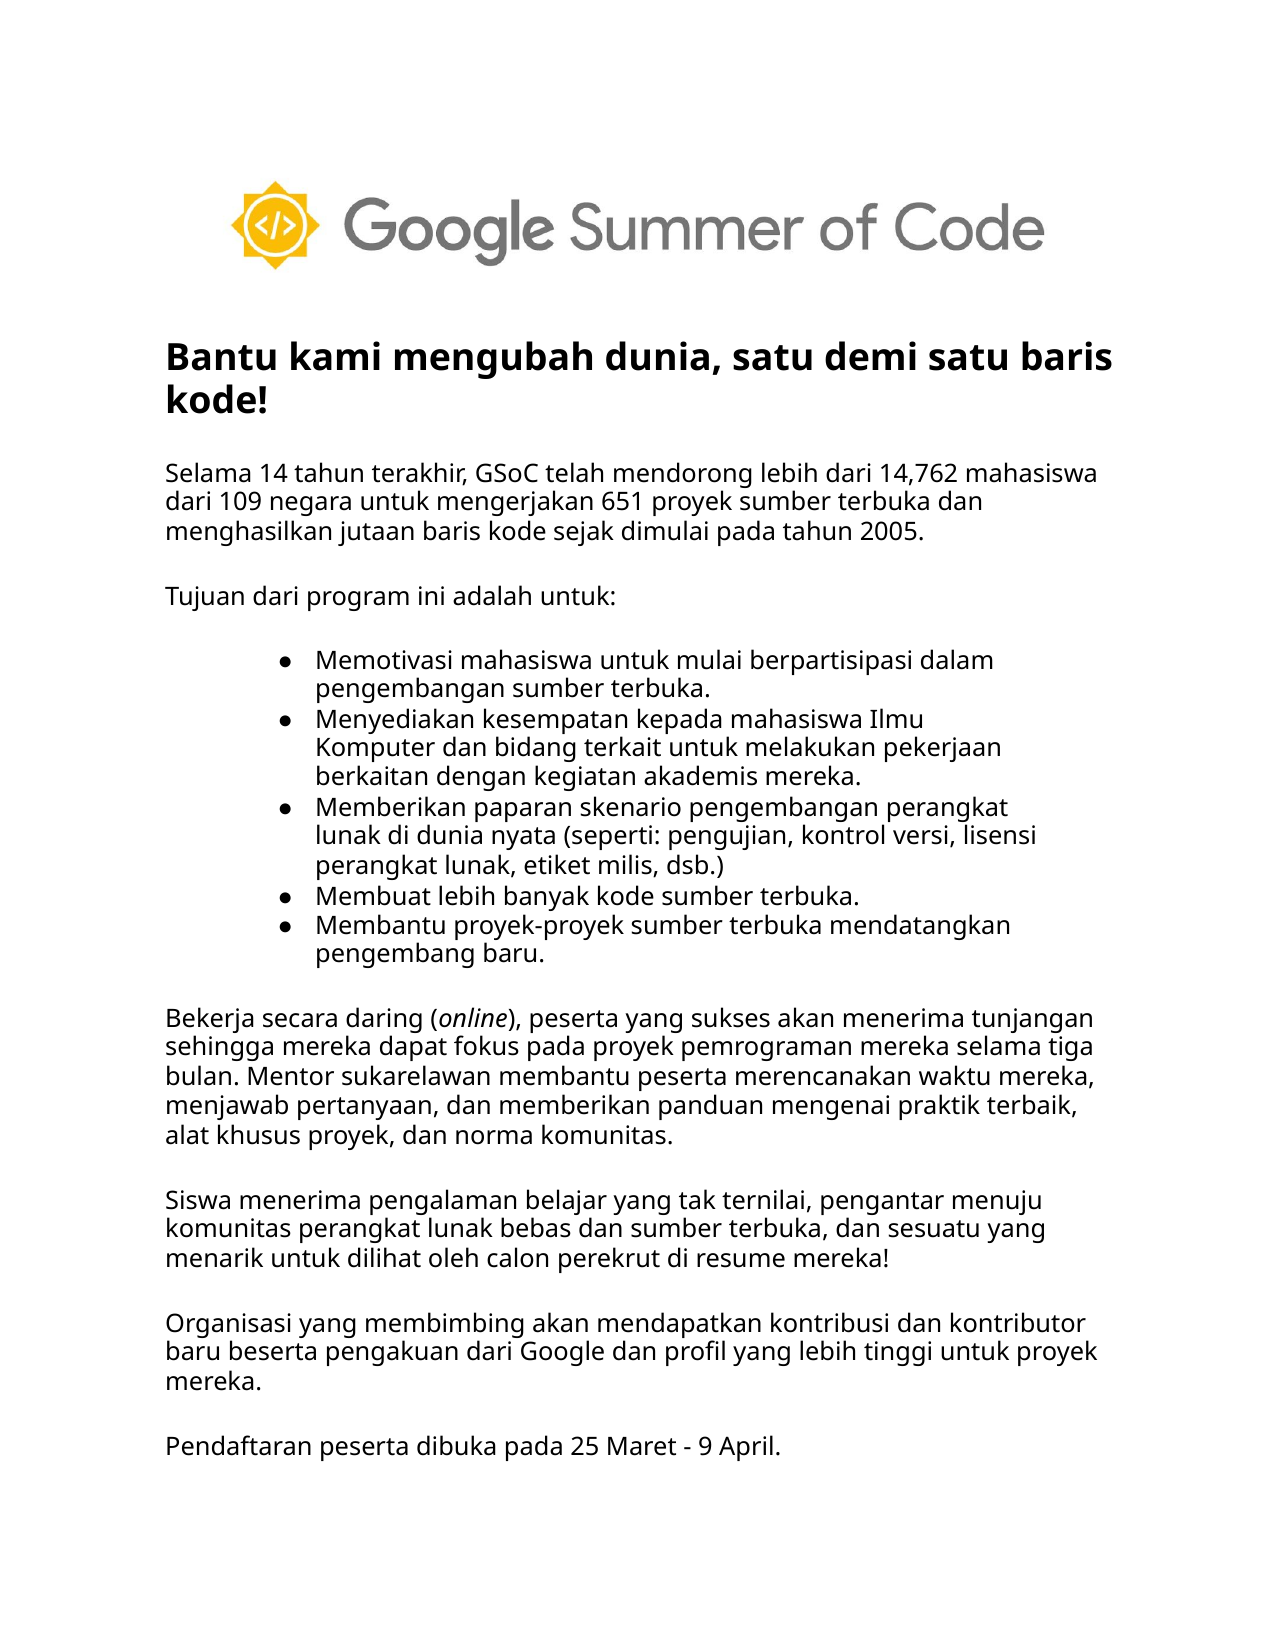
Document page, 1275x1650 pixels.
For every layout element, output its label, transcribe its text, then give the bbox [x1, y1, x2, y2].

list Membuat lebih banyak kode sumber terbuka. [277, 881, 1162, 911]
text Tujuan dari program ini adalah untuk: [165, 582, 1125, 611]
picture [166, 112, 1109, 338]
text Bantu kami mengubah dunia, satu demi satu baris kode! [165, 338, 1125, 424]
text Siswa menerima pengalaman belajar yang tak ternilai, pengantar menuju komunitas perangkat lunak bebas dan sumber terbuka, dan sesuatu yang menarik untuk dilihat oleh calon perekrut di resume mereka! [165, 1186, 1125, 1274]
text Bekerja secara daring (online), peserta yang sukses akan menerima tunjangan sehingga mereka dapat fokus pada proyek pemrograman mereka selama tiga bulan. Mentor sukarelawan membantu peserta merencanakan waktu mereka, menjawab pertanyaan, dan memberikan panduan mengenai praktik terbaik, alat khusus proyek, dan norma komunitas. [165, 1004, 1125, 1152]
text Selama 14 tahun terakhir, GSoC telah mendorong lebih dari 14,762 mahasiswa dari 109 negara untuk mengerjakan 651 proyek sumber terbuka dan menghasilkan jutaan baris kode sejak dimulai pada tahun 2005. [165, 459, 1125, 547]
text Pendaftaran peserta dibuka pada 25 Maret - 9 April. [165, 1432, 1125, 1461]
list Membantu proyek-proyek sumber terbuka mendatangkan pengembang baru. [277, 911, 1162, 970]
list Memotivasi mahasiswa untuk mulai berpartisipasi dalam pengembangan sumber terbuka. [277, 646, 1162, 705]
text Organisasi yang membimbing akan mendapatkan kontribusi dan kontributor baru beserta pengakuan dari Google dan profil yang lebih tinggi untuk proyek mereka. [165, 1309, 1125, 1397]
list Menyediakan kesempatan kepada mahasiswa Ilmu Komputer dan bidang terkait untuk melakukan pekerjaan berkaitan dengan kegiatan akademis mereka. [277, 705, 1162, 793]
list Memberikan paparan skenario pengembangan perangkat lunak di dunia nyata (seperti: pengujian, kontrol versi, lisensi perangkat lunak, etiket milis, dsb.) [277, 793, 1162, 881]
